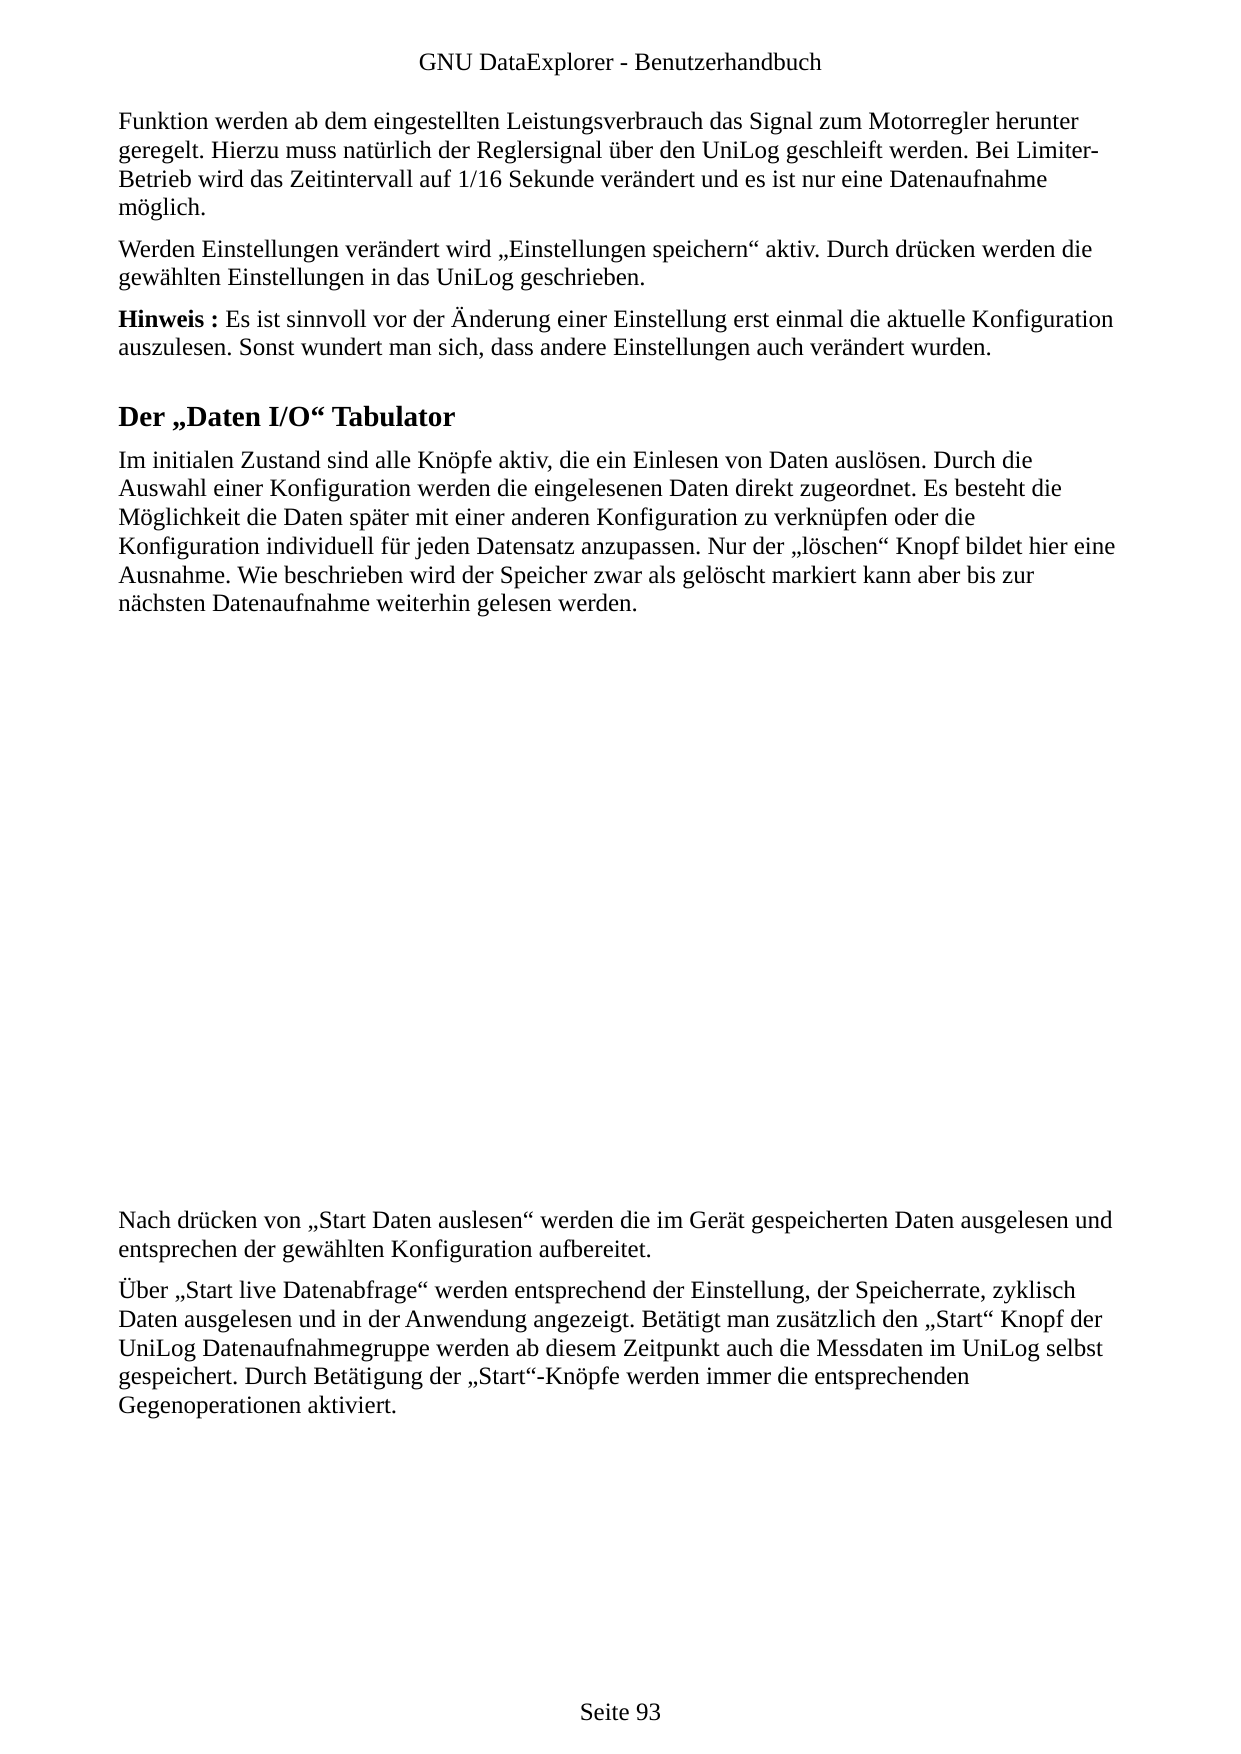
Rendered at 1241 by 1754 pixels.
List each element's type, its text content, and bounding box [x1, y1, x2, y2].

text Im initialen Zustand sind alle Knöpfe aktiv, die ein Einlesen von Daten auslösen. Durch die Auswahl einer Konfiguration werden die eingelesenen Daten direkt zugeordnet. Es besteht die Möglichkeit die Daten später mit einer anderen Konfiguration zu verknüpfen oder die Konfiguration individuell für jeden Datensatz anzupassen. Nur der „löschen“ Knopf bildet hier eine Ausnahme. Wie beschrieben wird der Speicher zwar als gelöscht markiert kann aber bis zur nächsten Datenaufnahme weiterhin gelesen werden. [118, 445, 1122, 617]
text Funktion werden ab dem eingestellten Leistungsverbrauch das Signal zum Motorregler herunter geregelt. Hierzu muss natürlich der Reglersignal über den UniLog geschleift werden. Bei Limiter- Betrieb wird das Zeitintervall auf 1/16 Sekunde verändert und es ist nur eine Datenaufnahme möglich. [118, 106, 1122, 221]
text Hinweis : Es ist sinnvoll vor der Änderung einer Einstellung erst einmal die aktuelle Konfiguration auszulesen. Sonst wundert man sich, dass andere Einstellungen auch verändert wurden. [118, 304, 1122, 361]
text Nach drücken von „Start Daten auslesen“ werden die im Gerät gespeicherten Daten ausgelesen und entsprechen der gewählten Konfiguration aufbereitet. [118, 1205, 1122, 1263]
text Über „Start live Datenabfrage“ werden entsprechend der Einstellung, der Speicherrate, zyklisch Daten ausgelesen und in der Anwendung angezeigt. Betätigt man zusätzlich den „Start“ Knopf der UniLog Datenaufnahmegruppe werden ab diesem Zeitpunkt auch die Messdaten im UniLog selbst gespeichert. Durch Betätigung der „Start“-Knöpfe werden immer die entsprechenden Gegenoperationen aktiviert. [118, 1275, 1122, 1419]
text Werden Einstellungen verändert wird „Einstellungen speichern“ aktiv. Durch drücken werden die gewählten Einstellungen in das UniLog geschrieben. [118, 234, 1122, 291]
subtitle Der „Daten I/O“ Tabulator [118, 399, 1122, 432]
